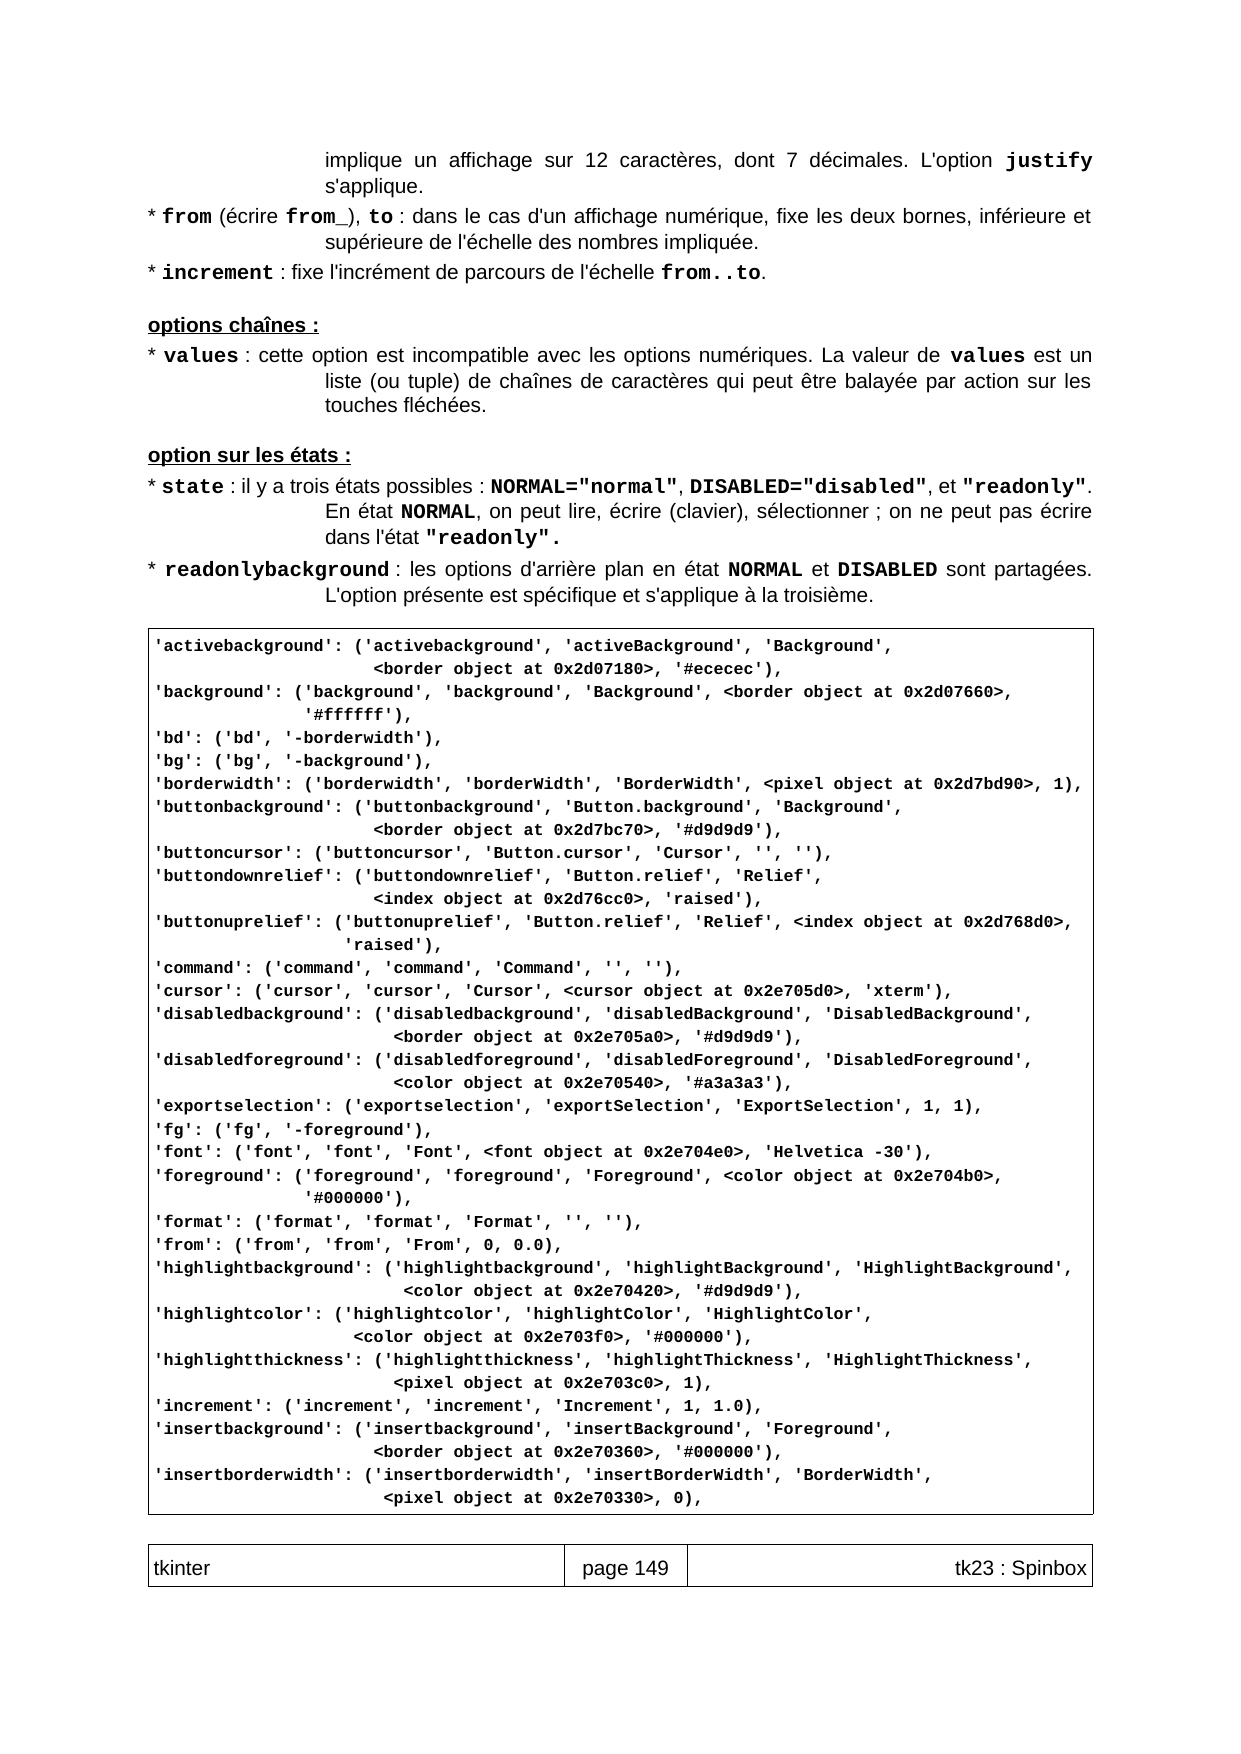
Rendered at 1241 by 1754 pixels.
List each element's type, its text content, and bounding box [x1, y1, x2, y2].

table_header 'activebackground': ('activebackground', 'activeBackground', 'Background', <border object at 0x2d07180>, '#ececec'), 'background': ('background', 'background', 'Background', <border object at 0x2d07660>, '#ffffff'), 'bd': ('bd', '-borderwidth'), 'bg': ('bg', '-background'), 'borderwidth': ('borderwidth', 'borderWidth', 'BorderWidth', <pixel object at 0x2d7bd90>, 1), 'buttonbackground': ('buttonbackground', 'Button.background', 'Background', <border object at 0x2d7bc70>, '#d9d9d9'), 'buttoncursor': ('buttoncursor', 'Button.cursor', 'Cursor', '', ''), 'buttondownrelief': ('buttondownrelief', 'Button.relief', 'Relief', <index object at 0x2d76cc0>, 'raised'), 'buttonuprelief': ('buttonuprelief', 'Button.relief', 'Relief', <index object at 0x2d768d0>, 'raised'), 'command': ('command', 'command', 'Command', '', ''), 'cursor': ('cursor', 'cursor', 'Cursor', <cursor object at 0x2e705d0>, 'xterm'), 'disabledbackground': ('disabledbackground', 'disabledBackground', 'DisabledBackground', <border object at 0x2e705a0>, '#d9d9d9'), 'disabledforeground': ('disabledforeground', 'disabledForeground', 'DisabledForeground', <color object at 0x2e70540>, '#a3a3a3'), 'exportselection': ('exportselection', 'exportSelection', 'ExportSelection', 1, 1), 'fg': ('fg', '-foreground'), 'font': ('font', 'font', 'Font', <font object at 0x2e704e0>, 'Helvetica -30'), 'foreground': ('foreground', 'foreground', 'Foreground', <color object at 0x2e704b0>, '#000000'), 'format': ('format', 'format', 'Format', '', ''), 'from': ('from', 'from', 'From', 0, 0.0), 'highlightbackground': ('highlightbackground', 'highlightBackground', 'HighlightBackground', <color object at 0x2e70420>, '#d9d9d9'), 'highlightcolor': ('highlightcolor', 'highlightColor', 'HighlightColor', <color object at 0x2e703f0>, '#000000'), 'highlightthickness': ('highlightthickness', 'highlightThickness', 'HighlightThickness', <pixel object at 0x2e703c0>, 1), 'increment': ('increment', 'increment', 'Increment', 1, 1.0), 'insertbackground': ('insertbackground', 'insertBackground', 'Foreground', <border object at 0x2e70360>, '#000000'), 'insertborderwidth': ('insertborderwidth', 'insertBorderWidth', 'BorderWidth', <pixel object at 0x2e70330>, 0), [149, 629, 1093, 1514]
text * state : il y a trois états possibles : NORMAL="normal", DISABLED="disabled", et "readonly". En état NORMAL, on peut lire, écrire (clavier), sélectionner ; on ne peut pas écrire dans l'état "readonly". [148, 473, 1093, 551]
text implique un affichage sur 12 caractères, dont 7 décimales. L'option justify s'applique. [148, 148, 1093, 197]
text option sur les états : [148, 443, 1093, 467]
text * increment : fixe l'incrément de parcours de l'échelle from..to. [148, 260, 1093, 286]
text * values : cette option est incompatible avec les options numériques. La valeur de values est un liste (ou tuple) de chaînes de caractères qui peut être balayée par action sur les touches fléchées. [148, 343, 1093, 416]
text * from (écrire from_), to : dans le cas d'un affichage numérique, fixe les deux bornes, inférieure et supérieure de l'échelle des nombres impliquée. [148, 204, 1093, 253]
text options chaînes : [148, 312, 1093, 336]
text * readonlybackground : les options d'arrière plan en état NORMAL et DISABLED sont partagées. L'option présente est spécifique et s'applique à la troisième. [148, 557, 1093, 607]
